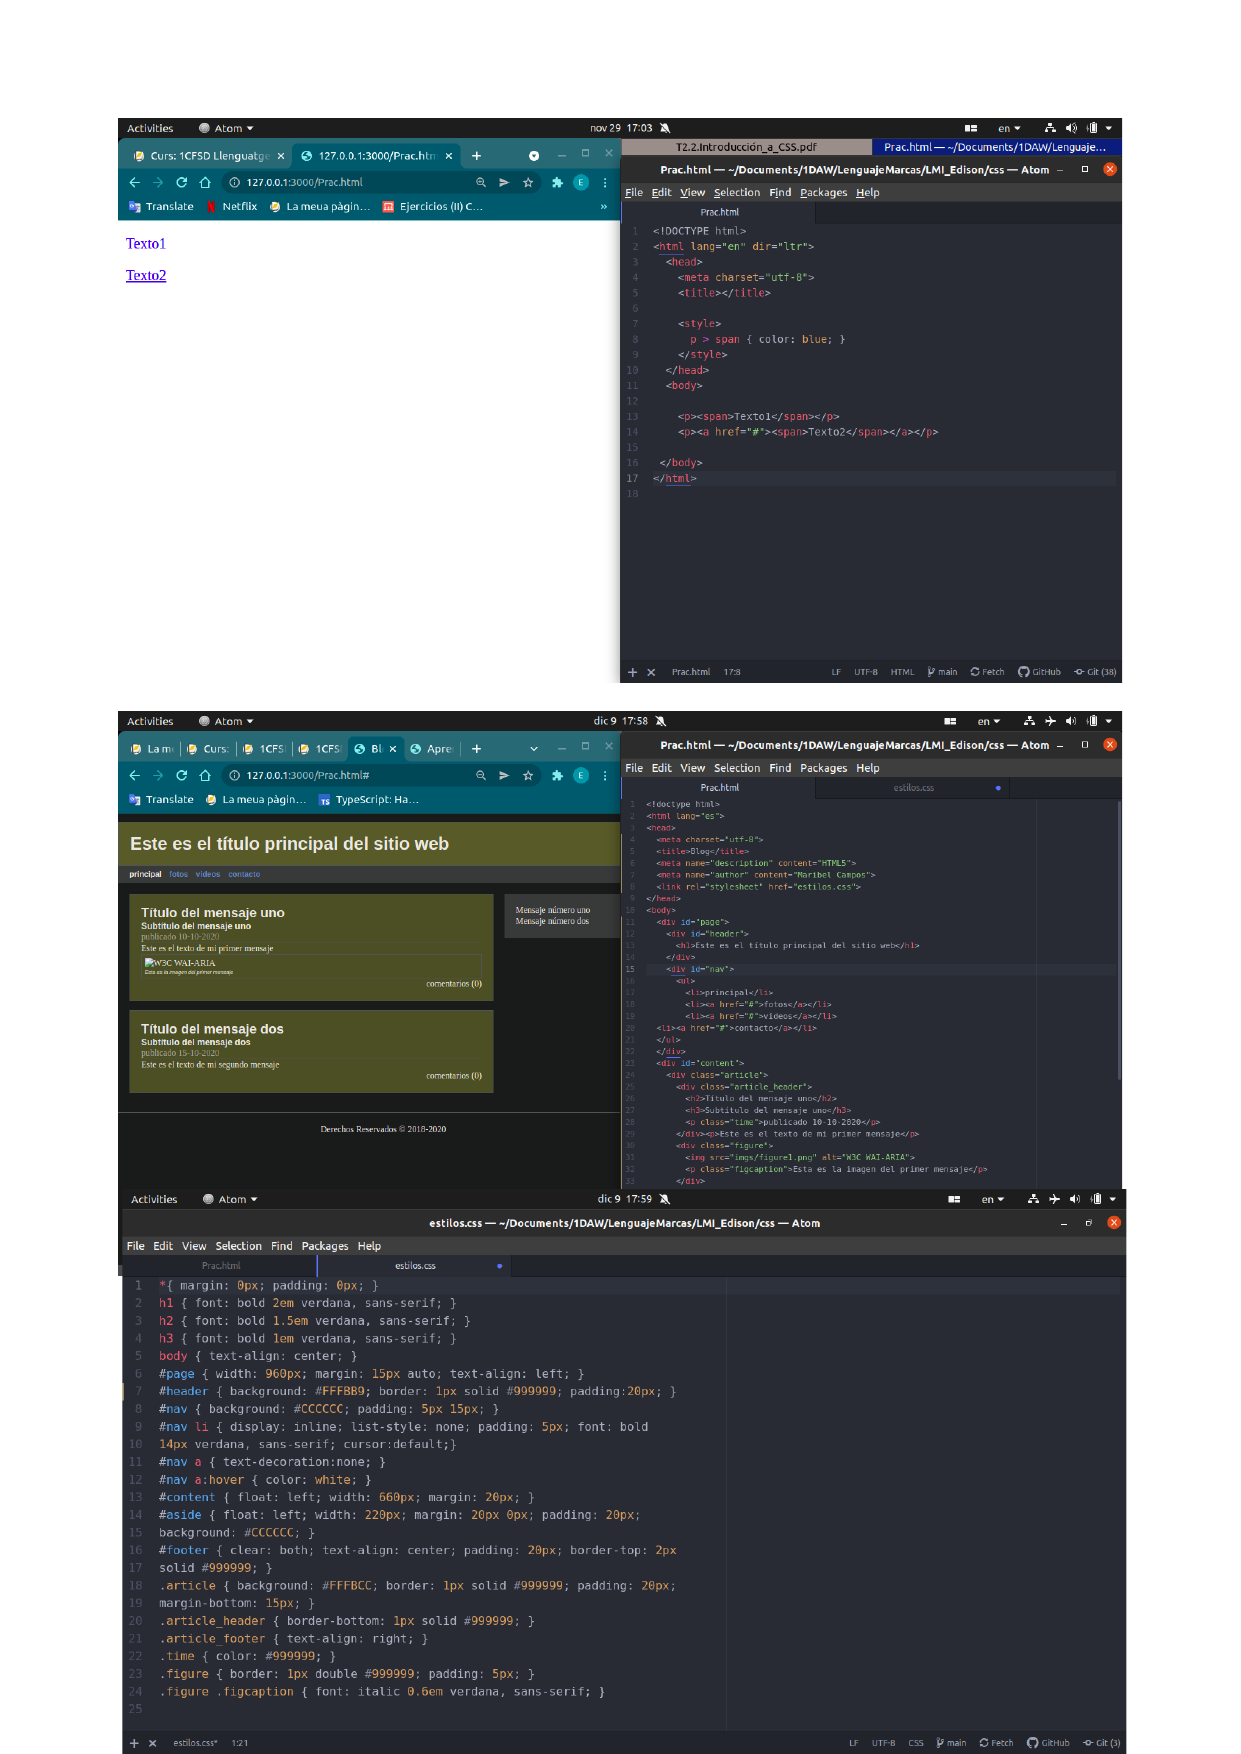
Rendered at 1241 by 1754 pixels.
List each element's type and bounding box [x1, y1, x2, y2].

picture [118, 118, 1123, 683]
picture [118, 711, 1127, 1754]
